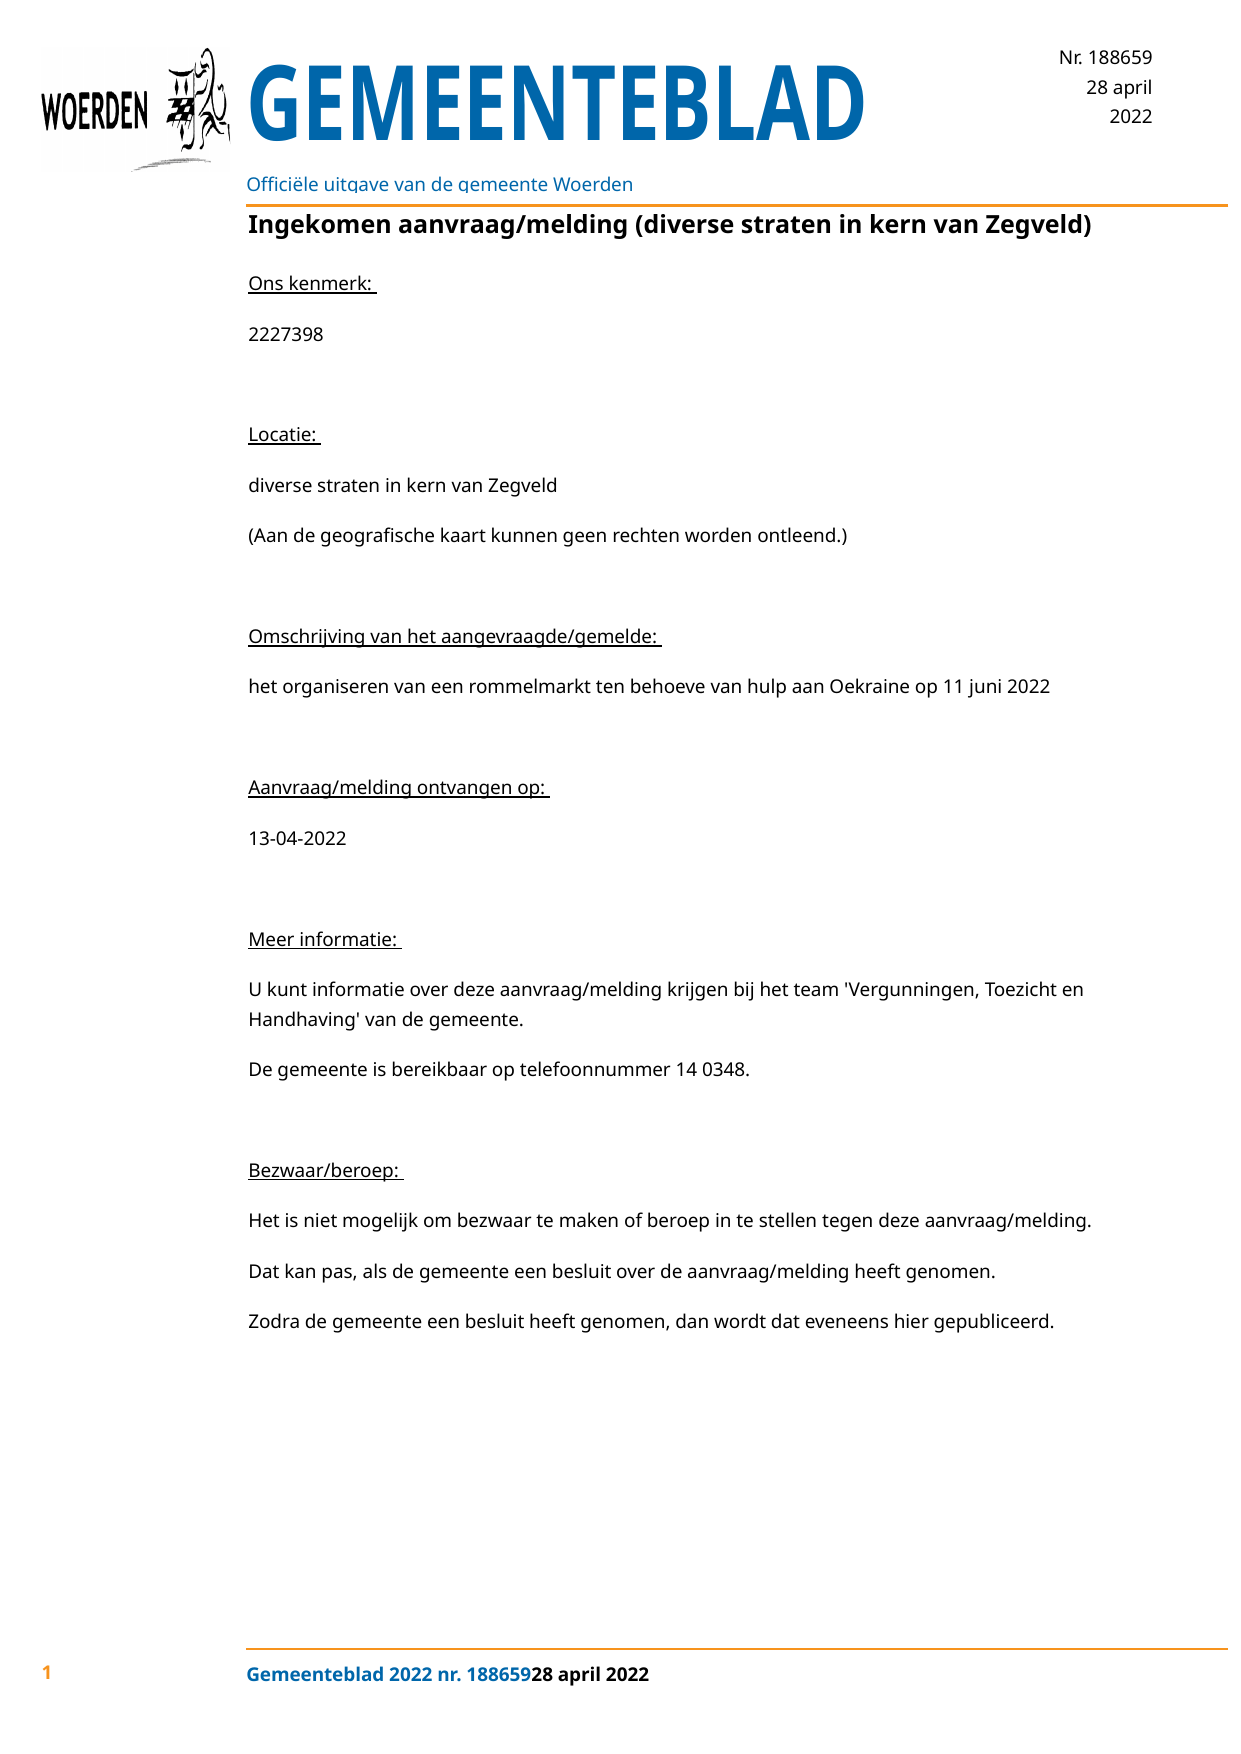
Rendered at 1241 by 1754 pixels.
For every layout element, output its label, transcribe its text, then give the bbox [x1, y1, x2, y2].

text Locatie: [248, 422, 1152, 447]
text Aanvraag/melding ontvangen op: [248, 774, 1152, 800]
picture [41, 47, 231, 172]
text diverse straten in kern van Zegveld [248, 472, 1152, 498]
text Ingekomen aanvraag/melding (diverse straten in kern van Zegveld) [248, 207, 1152, 241]
text Zodra de gemeente een besluit heeft genomen, dan wordt dat eveneens hier gepubliceerd. [248, 1308, 1152, 1334]
text het organiseren van een rommelmarkt ten behoeve van hulp aan Oekraine op 11 juni 2022 [248, 674, 1152, 699]
text 2227398 [248, 321, 1152, 346]
text Omschrijving van het aangevraagde/gemelde: [248, 623, 1152, 649]
text De gemeente is bereikbaar op telefoonnummer 14 0348. [248, 1056, 1152, 1082]
text Dat kan pas, als de gemeente een besluit over de aanvraag/melding heeft genomen. [248, 1258, 1152, 1283]
text 13-04-2022 [248, 825, 1152, 851]
text Meer informatie: [248, 926, 1152, 951]
text Het is niet mogelijk om bezwaar te maken of beroep in te stellen tegen deze aanvraag/melding. [248, 1207, 1152, 1233]
text (Aan de geografische kaart kunnen geen rechten worden ontleend.) [248, 522, 1152, 548]
text Ons kenmerk: [248, 270, 1152, 296]
text U kunt informatie over deze aanvraag/melding krijgen bij het team 'Vergunningen, Toezicht en Handhaving' van de gemeente. [248, 976, 1152, 1031]
text Bezwaar/beroep: [248, 1157, 1152, 1183]
